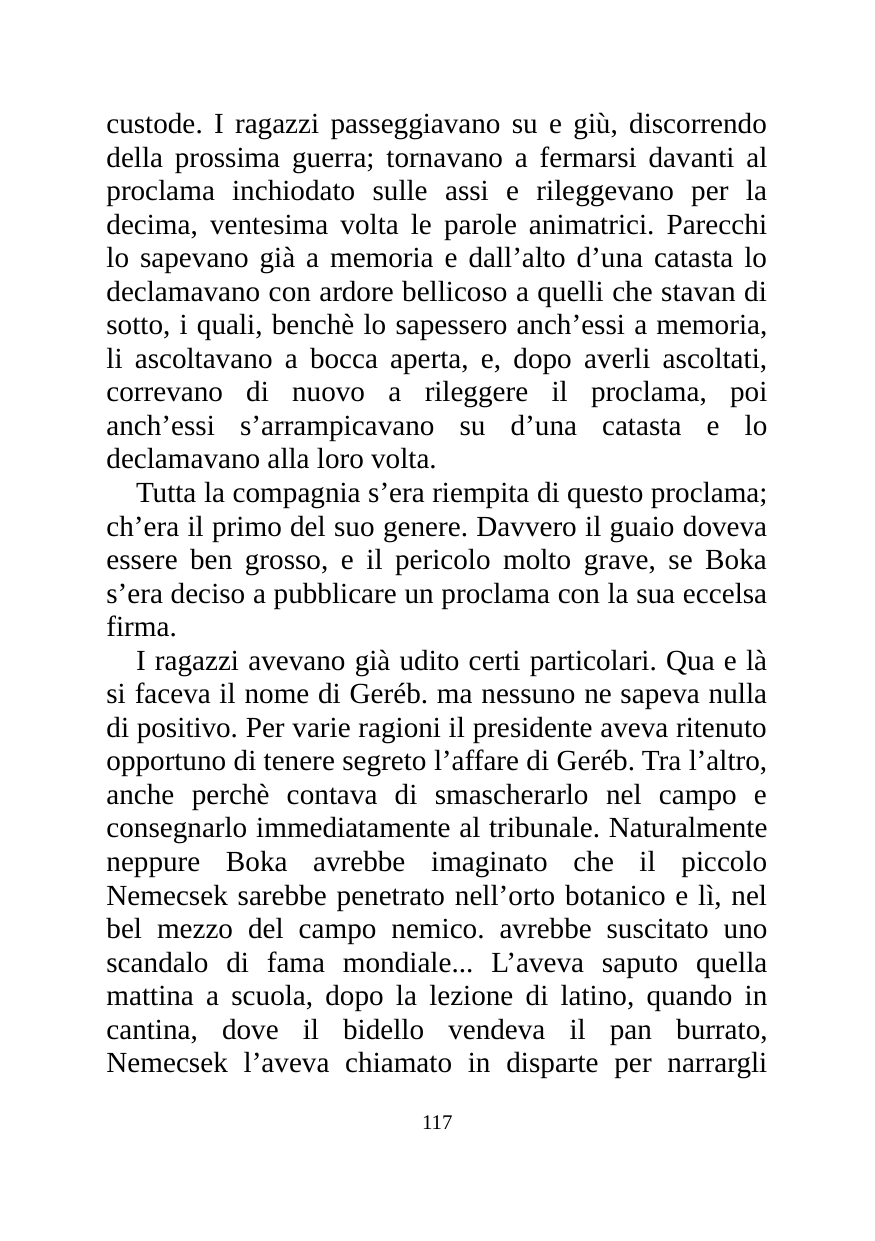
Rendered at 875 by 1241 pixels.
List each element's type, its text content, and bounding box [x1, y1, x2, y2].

text custode. I ragazzi passeggiavano su e giù, discorrendo della prossima guerra; tornavano a fermarsi davanti al proclama inchiodato sulle assi e rileggevano per la decima, ventesima volta le parole animatrici. Parecchi lo sapevano già a memoria e dall’alto d’una catasta lo declamavano con ardore bellicoso a quelli che stavan di sotto, i quali, benchè lo sapessero anch’essi a memoria, li ascoltavano a bocca aperta, e, dopo averli ascoltati, correvano di nuovo a rileggere il proclama, poi anch’essi s’arrampicavano su d’una catasta e lo declamavano alla loro volta. [106, 106, 768, 475]
text Tutta la compagnia s’era riempita di questo proclama; ch’era il primo del suo genere. Davvero il guaio doveva essere ben grosso, e il pericolo molto grave, se Boka s’era deciso a pubblicare un proclama con la sua eccelsa firma. [106, 475, 768, 643]
text I ragazzi avevano già udito certi particolari. Qua e là si faceva il nome di Geréb. ma nessuno ne sapeva nulla di positivo. Per varie ragioni il presidente aveva ritenuto opportuno di tenere segreto l’affare di Geréb. Tra l’altro, anche perchè contava di smascherarlo nel campo e consegnarlo immediatamente al tribunale. Naturalmente neppure Boka avrebbe imaginato che il piccolo Nemecsek sarebbe penetrato nell’orto botanico e lì, nel bel mezzo del campo nemico. avrebbe suscitato uno scandalo di fama mondiale... L’aveva saputo quella mattina a scuola, dopo la lezione di latino, quando in cantina, dove il bidello vendeva il pan burrato, Nemecsek l’aveva chiamato in disparte per narrargli [106, 643, 768, 1079]
